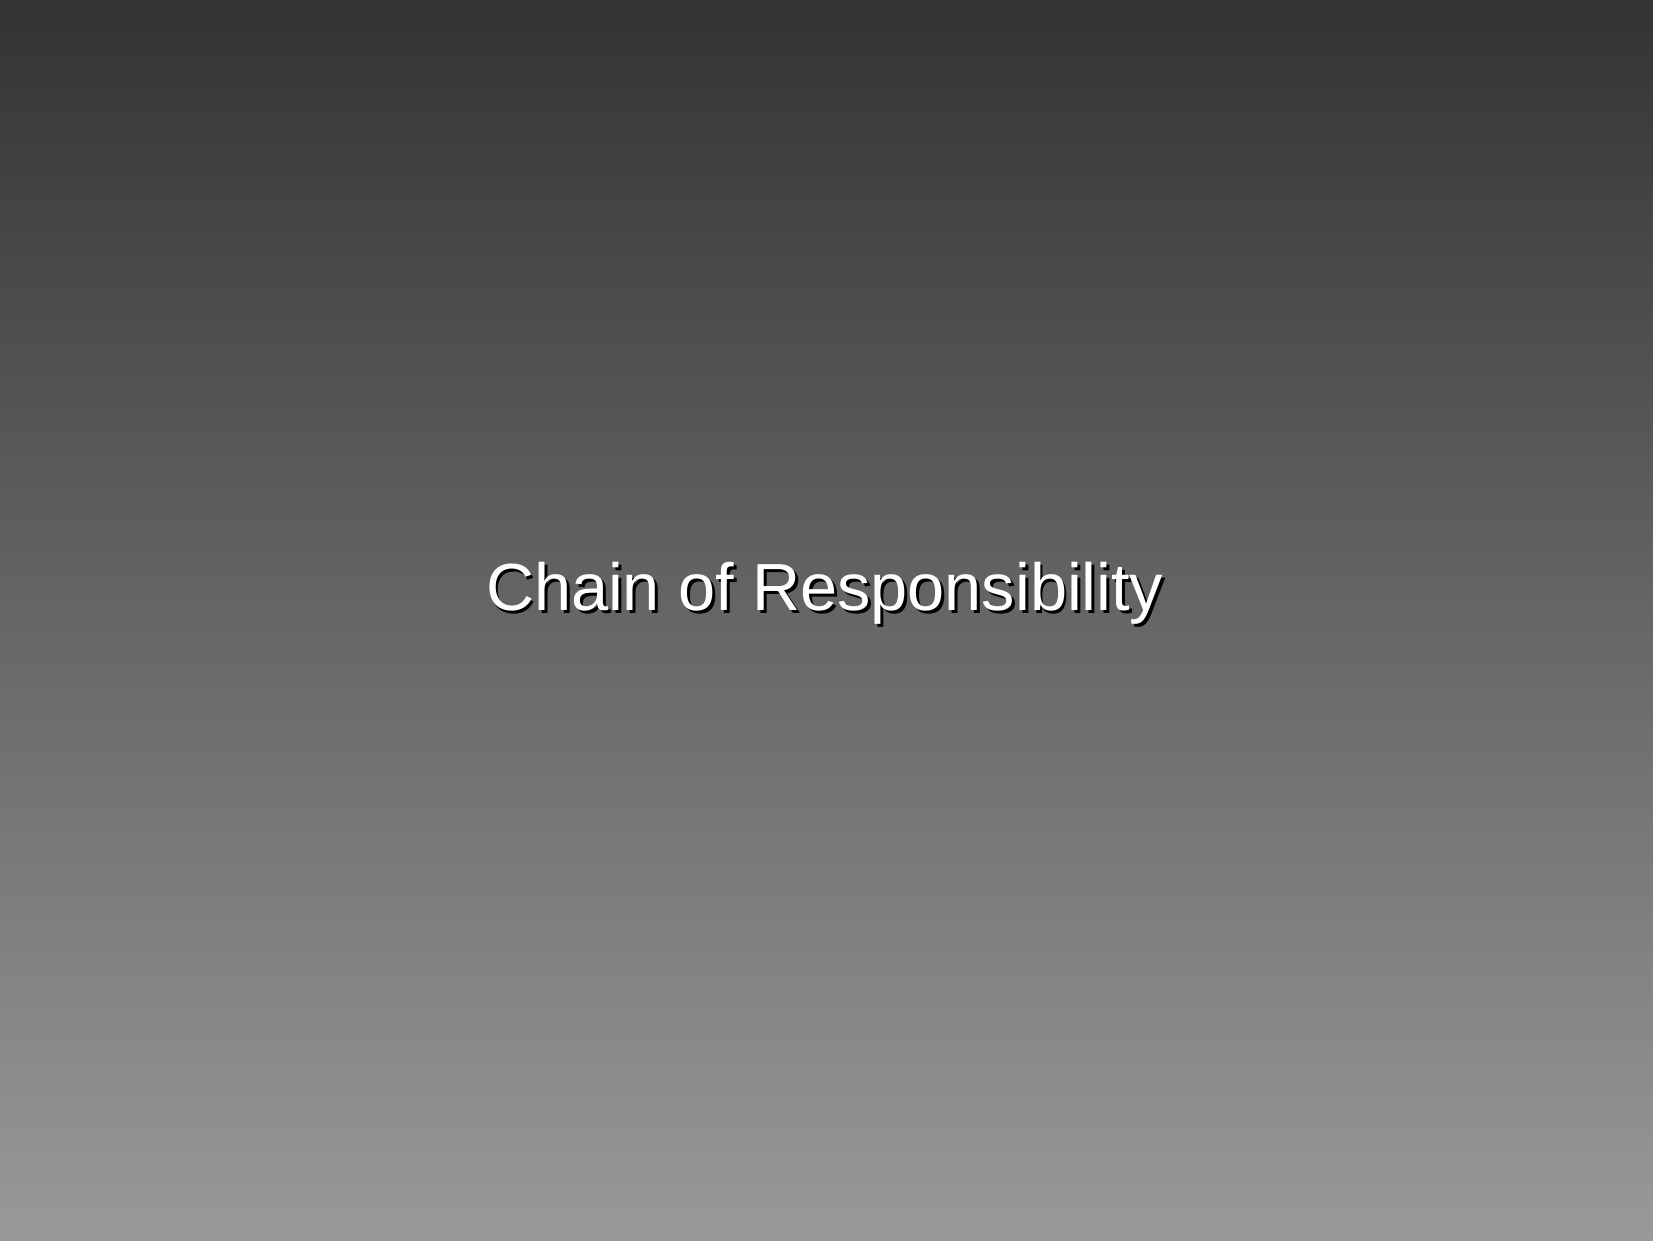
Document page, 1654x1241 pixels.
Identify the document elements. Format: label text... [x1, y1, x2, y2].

subtitle Chain of Responsibility [37, 49, 1613, 1126]
